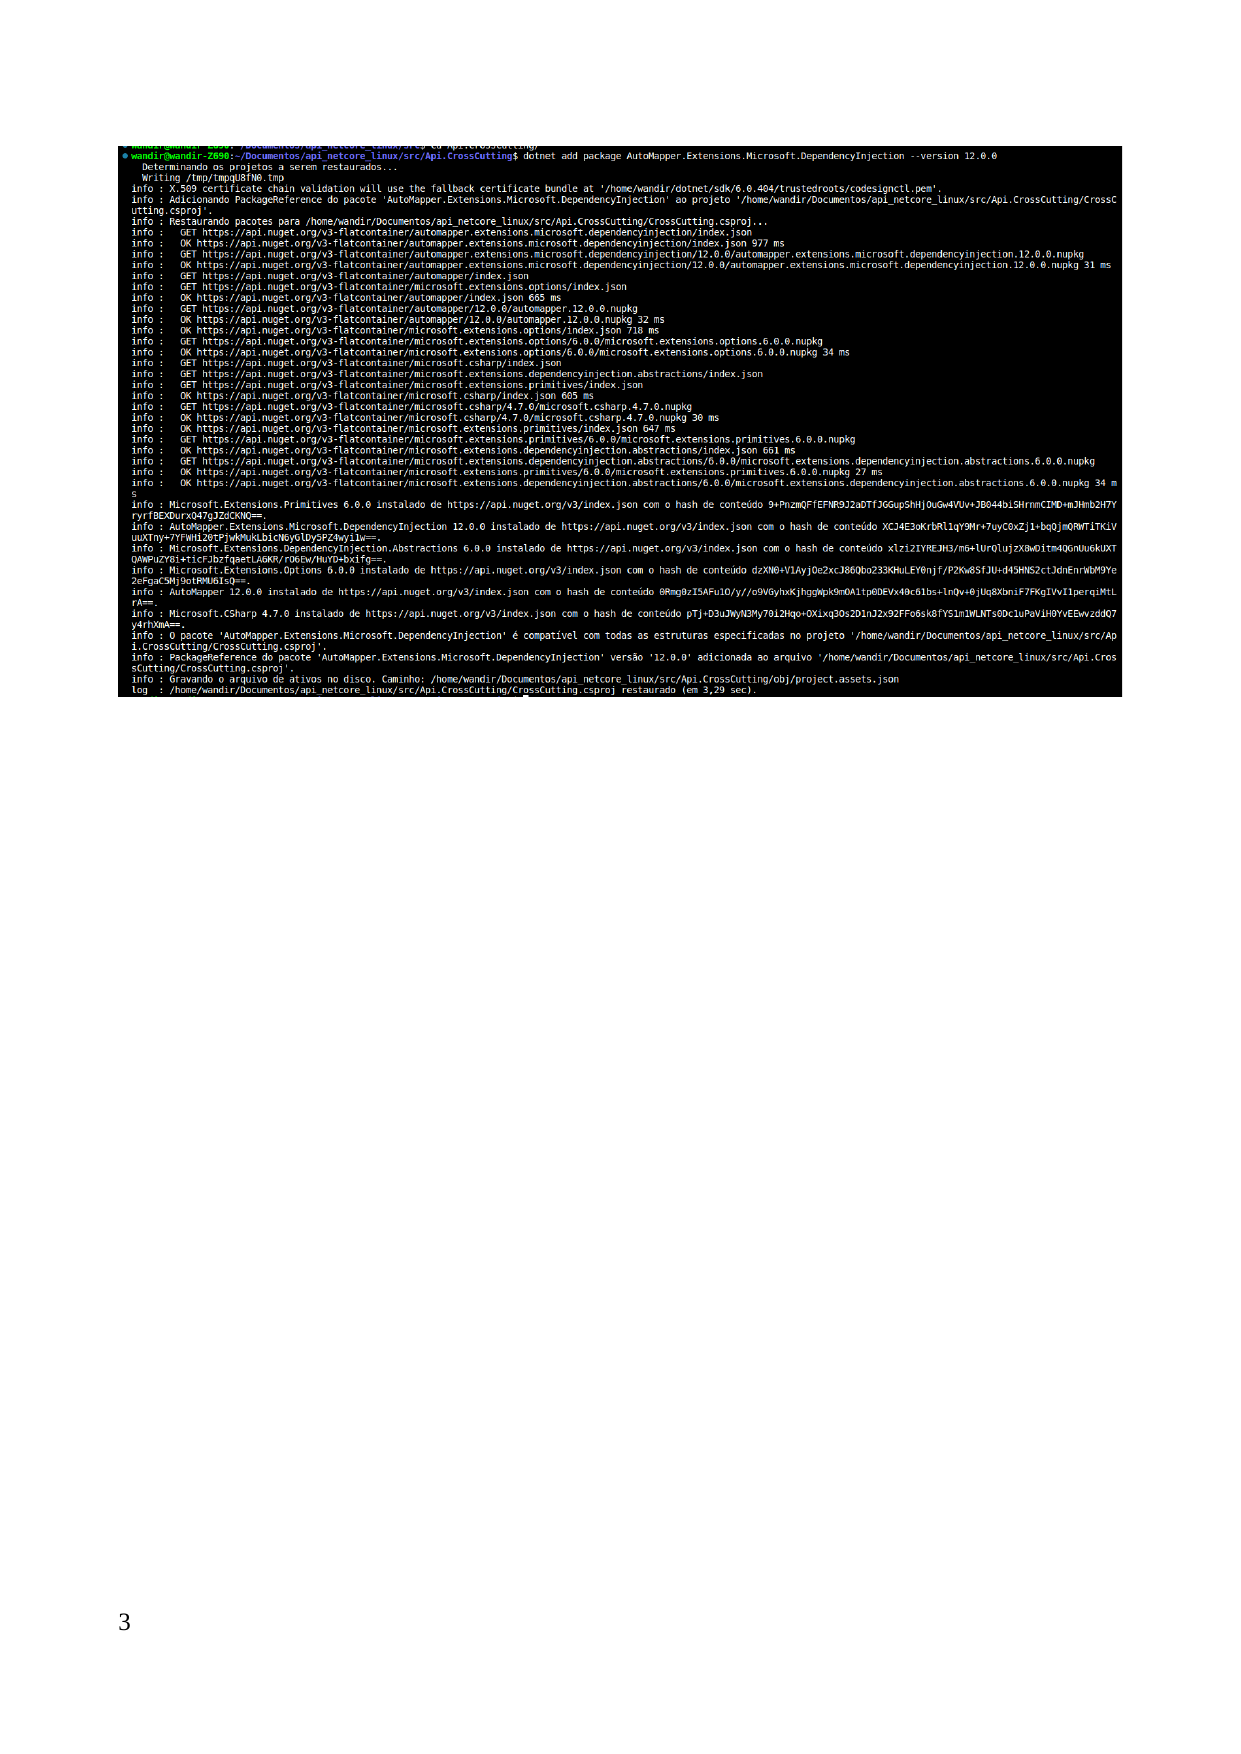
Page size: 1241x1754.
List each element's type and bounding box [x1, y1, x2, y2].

picture [118, 146, 1123, 697]
